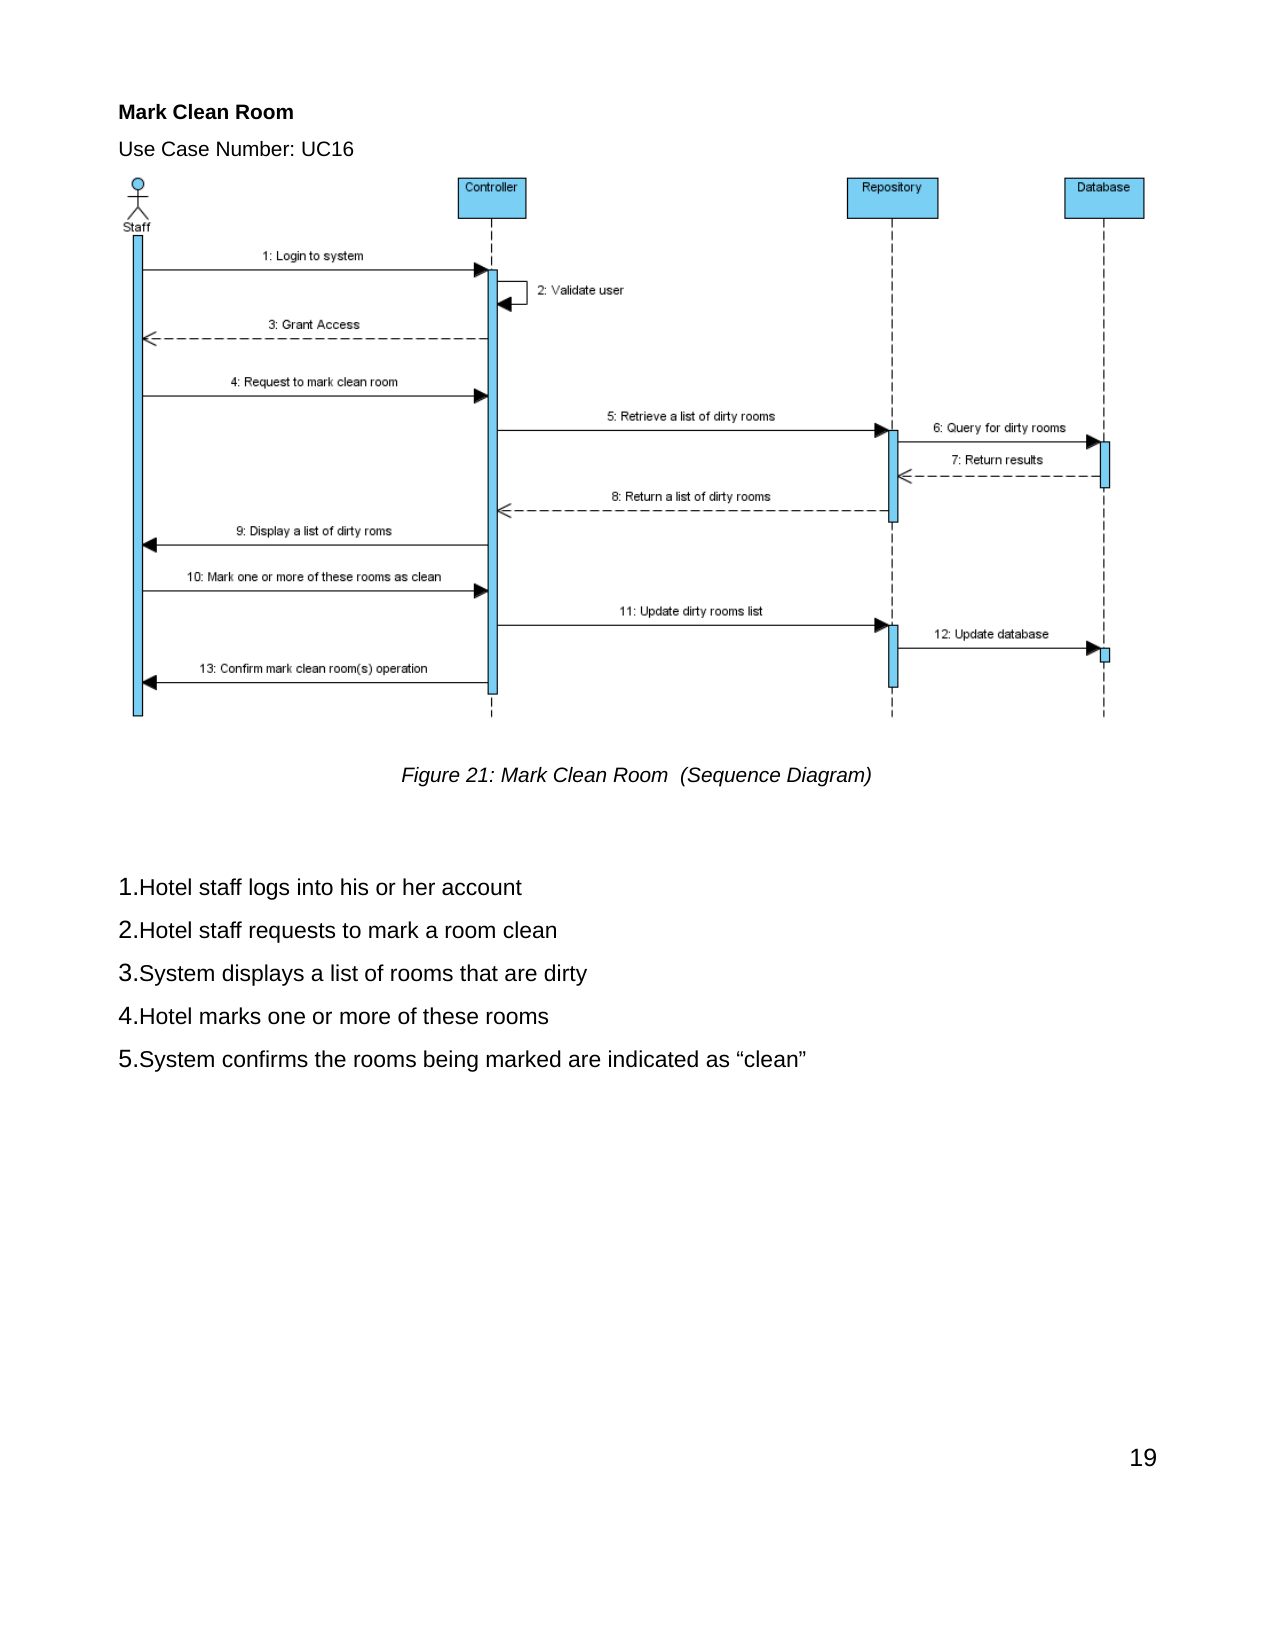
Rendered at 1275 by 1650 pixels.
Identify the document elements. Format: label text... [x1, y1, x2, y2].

subtitle Mark Clean Room [118, 100, 1157, 124]
text Figure 21: Mark Clean Room (Sequence Diagram) [118, 763, 1157, 787]
list System displays a list of rooms that are dirty [118, 958, 1157, 987]
text Use Case Number: UC16 [118, 136, 1157, 160]
list System confirms the rooms being marked are indicated as “clean” [118, 1044, 1157, 1073]
picture [118, 172, 1156, 736]
list Hotel staff logs into his or her account [118, 872, 1157, 901]
list Hotel marks one or more of these rooms [118, 1001, 1157, 1030]
list Hotel staff requests to mark a room clean [118, 915, 1157, 944]
